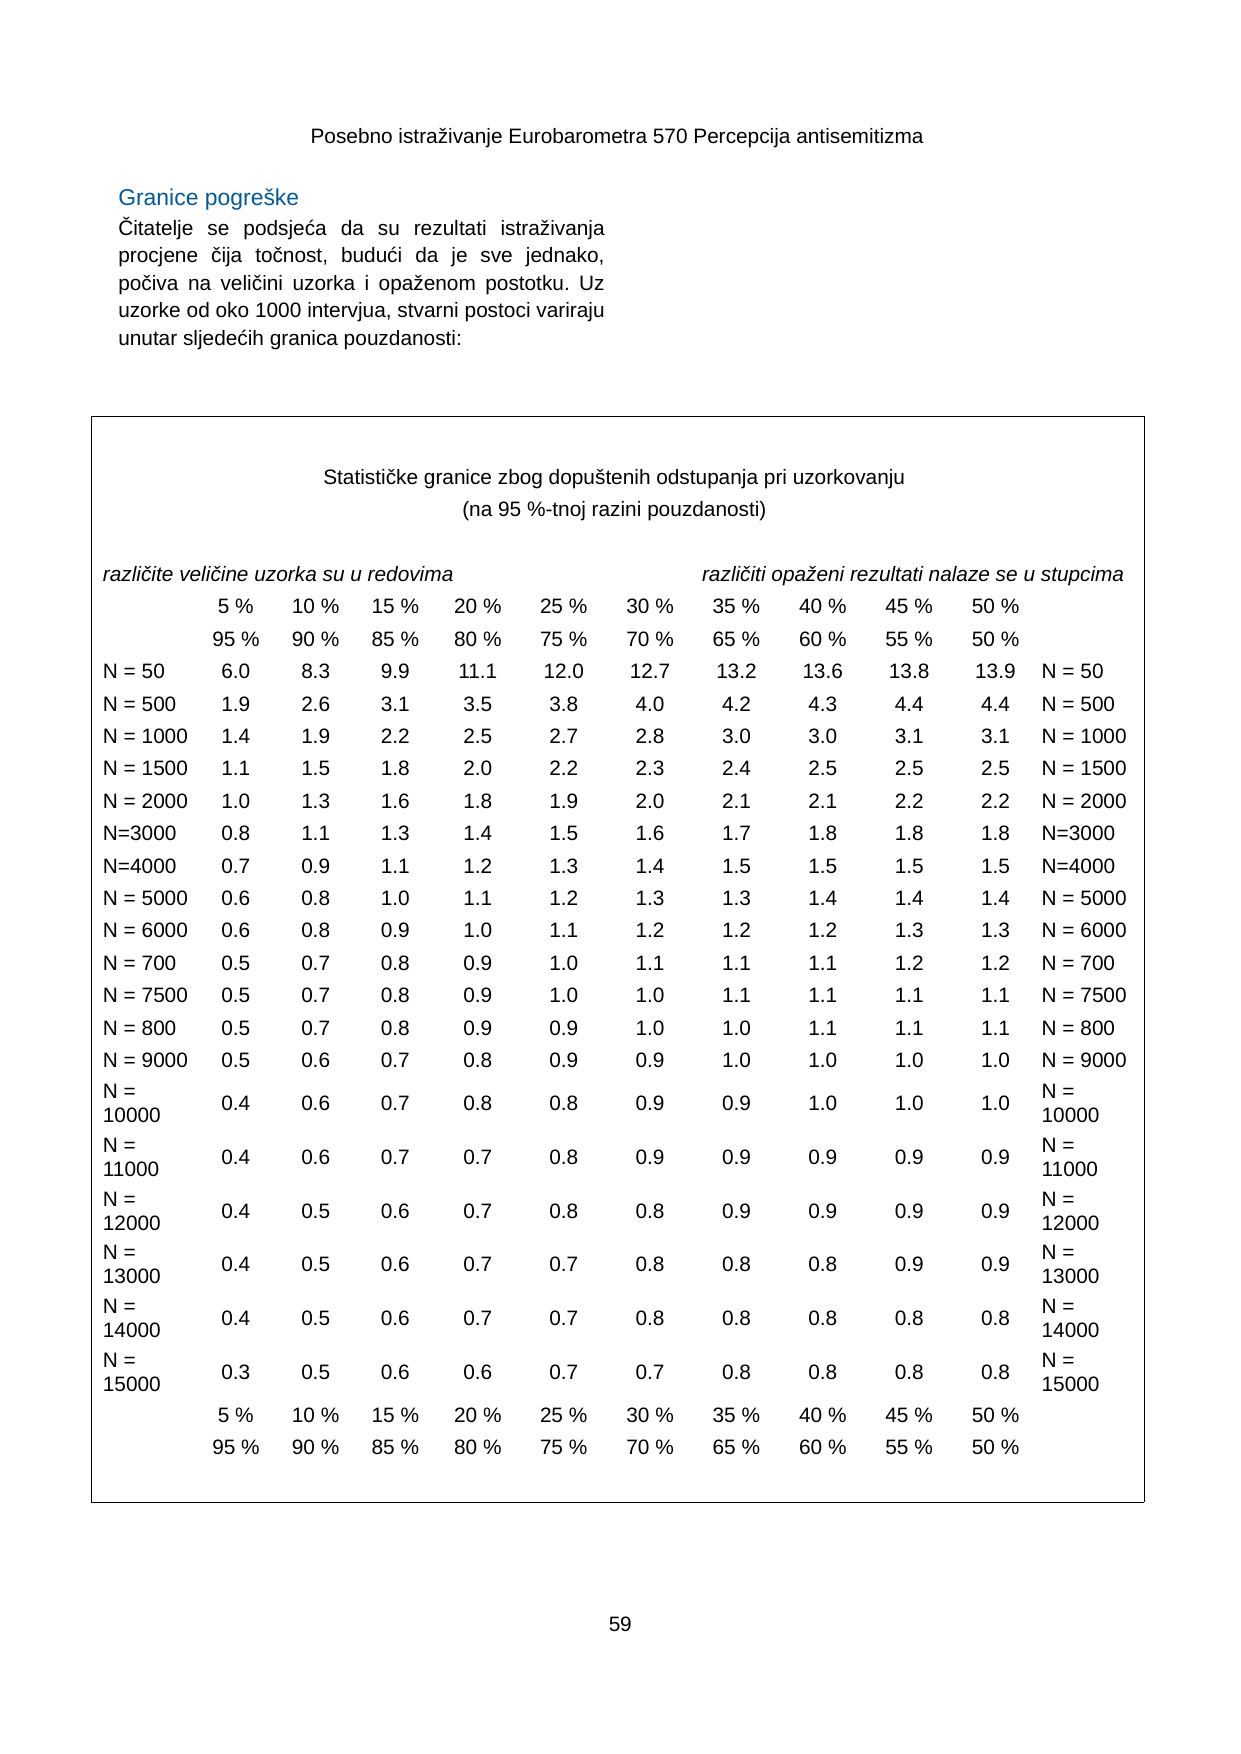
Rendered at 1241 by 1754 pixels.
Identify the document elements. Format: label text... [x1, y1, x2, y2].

table_cell 0,8 [355, 979, 435, 1011]
table_cell N = 13000 [1039, 1237, 1135, 1291]
table_cell 0,8 [520, 1130, 607, 1183]
table_cell 0,8 [866, 1291, 952, 1345]
table_cell 30 % [607, 1399, 693, 1431]
table_cell 55 % [866, 623, 952, 655]
table_cell 1,3 [276, 785, 355, 817]
table_cell 0,9 [520, 1011, 607, 1044]
table_cell 1,2 [779, 914, 866, 946]
table_cell 2,1 [693, 785, 779, 817]
table_cell N = 5000 [100, 882, 196, 914]
table_cell 1,6 [607, 817, 693, 849]
table_cell 1,1 [196, 752, 276, 784]
table_cell 0,4 [196, 1291, 276, 1345]
table_cell 0,8 [952, 1345, 1038, 1398]
table_cell 45 % [866, 1399, 952, 1431]
table_cell 2,6 [276, 687, 355, 720]
table_header [1039, 461, 1135, 493]
table_cell N = 500 [100, 687, 196, 720]
table_cell 0,5 [196, 1011, 276, 1044]
table_cell 0,8 [779, 1291, 866, 1345]
table_cell 2,5 [435, 720, 520, 752]
table_cell 65 % [693, 623, 779, 655]
table_cell 70 % [607, 623, 693, 655]
table_cell 1,6 [355, 785, 435, 817]
table_cell N = 7500 [100, 979, 196, 1011]
table_cell 1,1 [866, 1011, 952, 1044]
table_cell 3,8 [520, 687, 607, 720]
table_cell 45 % [866, 590, 952, 622]
table_cell 0,8 [607, 1184, 693, 1237]
table_cell 4,0 [607, 687, 693, 720]
table_cell 95 % [196, 623, 276, 655]
table_cell [1039, 623, 1135, 655]
table_cell [1039, 590, 1135, 622]
table_cell 0,6 [355, 1237, 435, 1291]
table_cell 0,7 [276, 1011, 355, 1044]
table_cell N = 700 [1039, 946, 1135, 979]
table_cell [520, 525, 607, 558]
table_cell 1,0 [355, 882, 435, 914]
table_cell 35 % [693, 1399, 779, 1431]
table_cell N=3000 [1039, 817, 1135, 849]
table_cell N = 7500 [1039, 979, 1135, 1011]
table_cell 0,7 [435, 1184, 520, 1237]
table_cell 0,7 [276, 979, 355, 1011]
table_cell 1,5 [952, 849, 1038, 882]
table_cell 2,8 [607, 720, 693, 752]
table_cell 1,1 [276, 817, 355, 849]
table_cell 0,8 [435, 1044, 520, 1076]
table_cell 1,1 [607, 946, 693, 979]
table_cell 0,9 [866, 1184, 952, 1237]
table_cell N = 50 [100, 655, 196, 687]
table_cell 0,6 [196, 914, 276, 946]
table_cell 13,9 [952, 655, 1038, 687]
table_cell [520, 558, 607, 590]
table_cell N = 12000 [1039, 1184, 1135, 1237]
table_cell 15 % [355, 590, 435, 622]
table_cell N=3000 [100, 817, 196, 849]
table_cell 1,0 [952, 1044, 1038, 1076]
table_cell 1,0 [952, 1076, 1038, 1130]
table_cell 1,9 [520, 785, 607, 817]
table_cell 0,9 [607, 1076, 693, 1130]
table_cell N = 13000 [100, 1237, 196, 1291]
table_cell N = 800 [1039, 1011, 1135, 1044]
table_cell 0,6 [276, 1044, 355, 1076]
table_cell N = 10000 [100, 1076, 196, 1130]
table_cell 0,8 [607, 1237, 693, 1291]
table_cell (na 95 %-tnoj razini pouzdanosti) [196, 493, 1038, 525]
table_cell 1,5 [276, 752, 355, 784]
table_cell 0,4 [196, 1130, 276, 1183]
table_cell 0,7 [355, 1044, 435, 1076]
table_cell [952, 525, 1038, 558]
table_cell N = 1500 [1039, 752, 1135, 784]
table_cell 2,2 [866, 785, 952, 817]
table_cell 13,6 [779, 655, 866, 687]
table_cell 0,8 [866, 1345, 952, 1398]
table_cell različite veličine uzorka su u redovima [100, 558, 520, 590]
table_cell 0,3 [196, 1345, 276, 1398]
table_cell 50 % [952, 1431, 1038, 1463]
table_cell 0,9 [607, 1130, 693, 1183]
table_cell 75 % [520, 1431, 607, 1463]
table_cell 3,1 [866, 720, 952, 752]
table_cell 0,8 [196, 817, 276, 849]
table_cell 1,8 [355, 752, 435, 784]
table_cell 3,1 [355, 687, 435, 720]
table_cell 1,3 [355, 817, 435, 849]
table_cell 0,5 [276, 1184, 355, 1237]
table_cell 2,4 [693, 752, 779, 784]
table_cell 0,9 [435, 979, 520, 1011]
table_cell 85 % [355, 623, 435, 655]
table_cell 2,2 [520, 752, 607, 784]
table_cell 1,3 [952, 914, 1038, 946]
table_cell N = 12000 [100, 1184, 196, 1237]
table_cell 1,0 [866, 1076, 952, 1130]
table_cell 1,8 [779, 817, 866, 849]
table_cell 1,4 [866, 882, 952, 914]
table_cell 0,8 [779, 1237, 866, 1291]
table_cell 50 % [952, 623, 1038, 655]
table_cell 1,9 [276, 720, 355, 752]
table_cell N = 11000 [100, 1130, 196, 1183]
table_cell 1,3 [866, 914, 952, 946]
table_cell [196, 525, 276, 558]
table_cell [1039, 1431, 1135, 1463]
table_cell 1,5 [520, 817, 607, 849]
table_cell 1,0 [520, 979, 607, 1011]
table_cell 13,8 [866, 655, 952, 687]
table_cell 0,8 [693, 1291, 779, 1345]
table_cell 1,4 [952, 882, 1038, 914]
table_cell N = 6000 [100, 914, 196, 946]
table_cell 0,8 [520, 1076, 607, 1130]
table_cell 3,0 [779, 720, 866, 752]
table_cell 1,1 [779, 946, 866, 979]
table_cell 0,4 [196, 1184, 276, 1237]
table_cell 0,6 [276, 1130, 355, 1183]
table_cell 0,7 [276, 946, 355, 979]
table_cell 1,1 [866, 979, 952, 1011]
table_cell 3,0 [693, 720, 779, 752]
table_cell 1,5 [779, 849, 866, 882]
table_cell 10 % [276, 590, 355, 622]
table_cell 0,8 [607, 1291, 693, 1345]
table_cell 12,7 [607, 655, 693, 687]
table_cell [866, 525, 952, 558]
table_cell 0,7 [355, 1076, 435, 1130]
table_cell 1,2 [693, 914, 779, 946]
table_cell [100, 623, 196, 655]
table_cell 0,6 [435, 1345, 520, 1398]
table_cell 85 % [355, 1431, 435, 1463]
table_cell 0,4 [196, 1076, 276, 1130]
table_cell 0,8 [693, 1345, 779, 1398]
table_cell 50 % [952, 590, 1038, 622]
table_cell [435, 525, 520, 558]
table_cell 25 % [520, 1399, 607, 1431]
table_cell 40 % [779, 1399, 866, 1431]
table_cell 1,2 [435, 849, 520, 882]
table_cell 4,2 [693, 687, 779, 720]
table_cell 1,0 [693, 1011, 779, 1044]
table_cell [1039, 493, 1135, 525]
table_cell 1,1 [355, 849, 435, 882]
table_cell različiti opaženi rezultati nalaze se u stupcima [607, 558, 1135, 590]
table_cell 15 % [355, 1399, 435, 1431]
table_cell N = 10000 [1039, 1076, 1135, 1130]
table_cell 1,1 [693, 979, 779, 1011]
table_cell [607, 525, 693, 558]
table_cell 1,5 [866, 849, 952, 882]
table_cell 0,8 [355, 1011, 435, 1044]
table_header Statističke granice zbog dopuštenih odstupanja pri uzorkovanju [196, 461, 1038, 493]
table_cell 0,9 [520, 1044, 607, 1076]
table_cell 1,1 [952, 1011, 1038, 1044]
table_cell 2,7 [520, 720, 607, 752]
table_cell 0,9 [693, 1130, 779, 1183]
table_cell 0,4 [196, 1237, 276, 1291]
table_cell 3,5 [435, 687, 520, 720]
table_cell 4,4 [866, 687, 952, 720]
table_cell 0,7 [520, 1345, 607, 1398]
table_cell N = 6000 [1039, 914, 1135, 946]
table_cell 0,5 [276, 1291, 355, 1345]
table_cell 0,9 [952, 1184, 1038, 1237]
table_cell 2,2 [952, 785, 1038, 817]
table_cell 0,5 [196, 979, 276, 1011]
table_cell N=4000 [100, 849, 196, 882]
table_cell 0,5 [196, 1044, 276, 1076]
table_cell 1,4 [779, 882, 866, 914]
table_cell 20 % [435, 1399, 520, 1431]
table_cell 80 % [435, 1431, 520, 1463]
table_cell 10 % [276, 1399, 355, 1431]
table_cell 70 % [607, 1431, 693, 1463]
table_cell 0,8 [779, 1345, 866, 1398]
table_cell 20 % [435, 590, 520, 622]
table_header [100, 461, 196, 493]
table_cell 0,9 [276, 849, 355, 882]
table_cell 80 % [435, 623, 520, 655]
table_cell 40 % [779, 590, 866, 622]
table_cell 0,9 [952, 1130, 1038, 1183]
table_cell 50 % [952, 1399, 1038, 1431]
table_cell 60 % [779, 623, 866, 655]
table_cell 1,2 [607, 914, 693, 946]
table_cell 1,0 [779, 1076, 866, 1130]
table_cell N = 500 [1039, 687, 1135, 720]
table_cell N = 9000 [1039, 1044, 1135, 1076]
table_cell 1,1 [779, 979, 866, 1011]
table_cell 0,9 [779, 1184, 866, 1237]
table_cell N = 700 [100, 946, 196, 979]
table_cell 1,3 [607, 882, 693, 914]
table_cell 0,8 [355, 946, 435, 979]
table_cell 0,6 [355, 1345, 435, 1398]
table_cell [100, 525, 196, 558]
table_cell [100, 1399, 196, 1431]
table_cell [100, 590, 196, 622]
table_cell 4,3 [779, 687, 866, 720]
table_cell 0,8 [435, 1076, 520, 1130]
table_cell N = 1000 [1039, 720, 1135, 752]
table_cell 8,3 [276, 655, 355, 687]
table_cell 0,9 [693, 1184, 779, 1237]
table_cell 0,5 [276, 1345, 355, 1398]
table_cell N = 15000 [100, 1345, 196, 1398]
table_cell 0,6 [355, 1184, 435, 1237]
table_cell 0,7 [520, 1291, 607, 1345]
table_cell 0,6 [276, 1076, 355, 1130]
table_cell [100, 493, 196, 525]
table_cell [1039, 1399, 1135, 1431]
table_cell N = 50 [1039, 655, 1135, 687]
table_cell 60 % [779, 1431, 866, 1463]
table_cell [693, 525, 779, 558]
table_cell [779, 525, 866, 558]
table_cell N = 11000 [1039, 1130, 1135, 1183]
table_cell 75 % [520, 623, 607, 655]
table_cell 1,4 [607, 849, 693, 882]
table_cell 95 % [196, 1431, 276, 1463]
table_cell 1,2 [520, 882, 607, 914]
table_cell 0,9 [952, 1237, 1038, 1291]
table_cell 1,8 [866, 817, 952, 849]
table_cell 0,9 [355, 914, 435, 946]
table_cell 1,0 [607, 1011, 693, 1044]
table_cell 2,5 [779, 752, 866, 784]
table_cell 1,1 [693, 946, 779, 979]
table_cell 0,7 [435, 1291, 520, 1345]
table_cell 90 % [276, 1431, 355, 1463]
table_cell 65 % [693, 1431, 779, 1463]
table_cell 90 % [276, 623, 355, 655]
table_cell 0,8 [276, 882, 355, 914]
table_cell [355, 525, 435, 558]
table_cell 2,3 [607, 752, 693, 784]
table_cell 0,8 [693, 1237, 779, 1291]
table_cell N=4000 [1039, 849, 1135, 882]
table_cell 9,9 [355, 655, 435, 687]
table_cell 12,0 [520, 655, 607, 687]
table_cell 0,9 [435, 946, 520, 979]
table_cell 1,3 [520, 849, 607, 882]
table_cell 1,7 [693, 817, 779, 849]
table_cell 5 % [196, 590, 276, 622]
table_cell 2,0 [607, 785, 693, 817]
table_cell 0,9 [435, 1011, 520, 1044]
table_cell 1,8 [435, 785, 520, 817]
table_cell 1,0 [520, 946, 607, 979]
table_cell [100, 1431, 196, 1463]
table_cell 0,5 [276, 1237, 355, 1291]
table_cell 35 % [693, 590, 779, 622]
table_cell 0,7 [196, 849, 276, 882]
table_cell 0,7 [435, 1130, 520, 1183]
table_cell 1,0 [866, 1044, 952, 1076]
table_cell 1,4 [435, 817, 520, 849]
table_cell 0,9 [607, 1044, 693, 1076]
table_cell 6,0 [196, 655, 276, 687]
table_cell 1,0 [196, 785, 276, 817]
table_cell 0,9 [779, 1130, 866, 1183]
table_cell N = 14000 [100, 1291, 196, 1345]
table_cell 0,9 [866, 1130, 952, 1183]
table_cell 0,8 [952, 1291, 1038, 1345]
table_cell 0,7 [607, 1345, 693, 1398]
table_cell 1,0 [435, 914, 520, 946]
table_cell 1,5 [693, 849, 779, 882]
table_cell 11,1 [435, 655, 520, 687]
table_cell 1,1 [435, 882, 520, 914]
table_cell 1,0 [607, 979, 693, 1011]
table_cell N = 15000 [1039, 1345, 1135, 1398]
table_cell 1,2 [866, 946, 952, 979]
table_cell 1,3 [693, 882, 779, 914]
table_cell 25 % [520, 590, 607, 622]
table_cell 1,8 [952, 817, 1038, 849]
table_cell 0,7 [520, 1237, 607, 1291]
table_cell 0,7 [355, 1130, 435, 1183]
table_cell N = 5000 [1039, 882, 1135, 914]
table_cell 1,1 [520, 914, 607, 946]
table_cell 5 % [196, 1399, 276, 1431]
table_cell 0,5 [196, 946, 276, 979]
table_cell 0,7 [435, 1237, 520, 1291]
table_cell N = 2000 [1039, 785, 1135, 817]
table_cell 1,0 [779, 1044, 866, 1076]
table_cell 0,6 [355, 1291, 435, 1345]
text Čitatelje se podsjeća da su rezultati istraživanja procjene čija točnost, budući da je sve jednako, počiva na veličini uzorka i opaženom postotku. Uz uzorke od oko 1000 intervjua, stvarni postoci variraju unutar sljedećih granica pouzdanosti: [118, 216, 605, 350]
table_cell 0,9 [866, 1237, 952, 1291]
table_cell 3,1 [952, 720, 1038, 752]
table_cell 2,0 [435, 752, 520, 784]
table_cell 55 % [866, 1431, 952, 1463]
table_cell 4,4 [952, 687, 1038, 720]
table_cell 0,6 [196, 882, 276, 914]
table_cell 0,8 [276, 914, 355, 946]
table_cell 1,9 [196, 687, 276, 720]
table_cell 1,1 [952, 979, 1038, 1011]
table_cell N = 1000 [100, 720, 196, 752]
table_cell 30 % [607, 590, 693, 622]
table_cell 1,0 [693, 1044, 779, 1076]
table_cell 1,2 [952, 946, 1038, 979]
table_cell [1039, 525, 1135, 558]
table_cell N = 2000 [100, 785, 196, 817]
table_cell 2,2 [355, 720, 435, 752]
table_cell N = 1500 [100, 752, 196, 784]
table_cell N = 800 [100, 1011, 196, 1044]
table_cell N = 9000 [100, 1044, 196, 1076]
table_cell 2,5 [866, 752, 952, 784]
table_cell N = 14000 [1039, 1291, 1135, 1345]
table_cell 13,2 [693, 655, 779, 687]
table_cell 0,8 [520, 1184, 607, 1237]
table_cell 1,4 [196, 720, 276, 752]
table_cell 2,1 [779, 785, 866, 817]
table_cell [276, 525, 355, 558]
table_cell 2,5 [952, 752, 1038, 784]
table_cell 1,1 [779, 1011, 866, 1044]
table_cell 0,9 [693, 1076, 779, 1130]
text Granice pogreške [118, 183, 605, 210]
